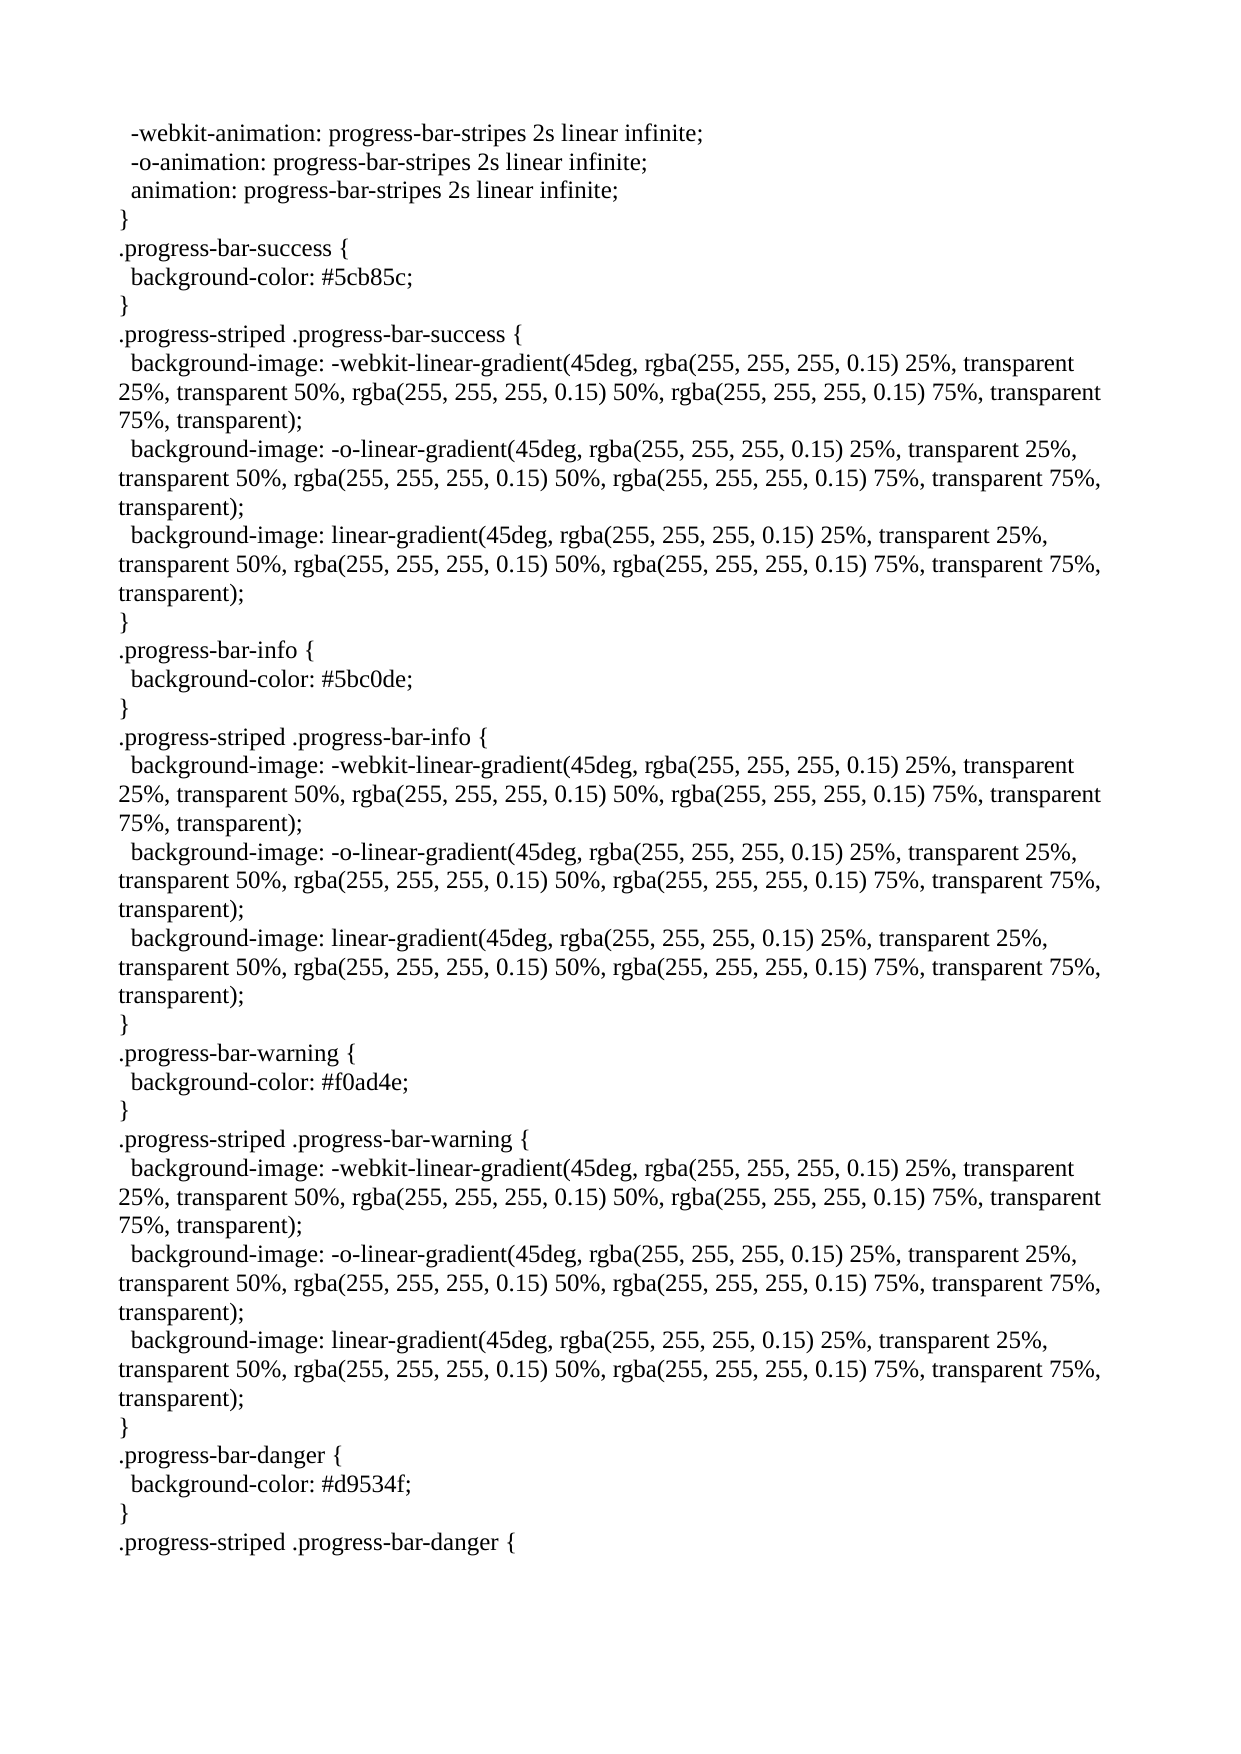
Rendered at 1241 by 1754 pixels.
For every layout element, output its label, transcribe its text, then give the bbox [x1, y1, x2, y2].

text background-color: #5bc0de; [118, 664, 1122, 693]
text background-image: linear-gradient(45deg, rgba(255, 255, 255, 0.15) 25%, transparent 25%, transparent 50%, rgba(255, 255, 255, 0.15) 50%, rgba(255, 255, 255, 0.15) 75%, transparent 75%, transparent); [118, 923, 1122, 1009]
text .progress-bar-danger { [118, 1441, 1122, 1469]
text -o-animation: progress-bar-stripes 2s linear infinite; [118, 147, 1122, 176]
text .progress-striped .progress-bar-success { [118, 319, 1122, 348]
text .progress-bar-info { [118, 636, 1122, 664]
text } [118, 1096, 1122, 1124]
text .progress-striped .progress-bar-danger { [118, 1527, 1122, 1556]
text } [118, 607, 1122, 636]
text } [118, 693, 1122, 722]
text background-image: linear-gradient(45deg, rgba(255, 255, 255, 0.15) 25%, transparent 25%, transparent 50%, rgba(255, 255, 255, 0.15) 50%, rgba(255, 255, 255, 0.15) 75%, transparent 75%, transparent); [118, 1326, 1122, 1412]
text background-image: linear-gradient(45deg, rgba(255, 255, 255, 0.15) 25%, transparent 25%, transparent 50%, rgba(255, 255, 255, 0.15) 50%, rgba(255, 255, 255, 0.15) 75%, transparent 75%, transparent); [118, 521, 1122, 607]
text background-image: -webkit-linear-gradient(45deg, rgba(255, 255, 255, 0.15) 25%, transparent 25%, transparent 50%, rgba(255, 255, 255, 0.15) 50%, rgba(255, 255, 255, 0.15) 75%, transparent 75%, transparent); [118, 348, 1122, 434]
text } [118, 204, 1122, 233]
text .progress-striped .progress-bar-info { [118, 722, 1122, 751]
text background-image: -o-linear-gradient(45deg, rgba(255, 255, 255, 0.15) 25%, transparent 25%, transparent 50%, rgba(255, 255, 255, 0.15) 50%, rgba(255, 255, 255, 0.15) 75%, transparent 75%, transparent); [118, 1239, 1122, 1326]
text .progress-bar-warning { [118, 1038, 1122, 1067]
text } [118, 291, 1122, 319]
text background-color: #d9534f; [118, 1469, 1122, 1498]
text .progress-striped .progress-bar-warning { [118, 1124, 1122, 1153]
text background-color: #f0ad4e; [118, 1067, 1122, 1096]
text } [118, 1498, 1122, 1527]
text background-color: #5cb85c; [118, 262, 1122, 291]
text background-image: -webkit-linear-gradient(45deg, rgba(255, 255, 255, 0.15) 25%, transparent 25%, transparent 50%, rgba(255, 255, 255, 0.15) 50%, rgba(255, 255, 255, 0.15) 75%, transparent 75%, transparent); [118, 1153, 1122, 1239]
text } [118, 1412, 1122, 1441]
text background-image: -o-linear-gradient(45deg, rgba(255, 255, 255, 0.15) 25%, transparent 25%, transparent 50%, rgba(255, 255, 255, 0.15) 50%, rgba(255, 255, 255, 0.15) 75%, transparent 75%, transparent); [118, 837, 1122, 923]
text .progress-bar-success { [118, 233, 1122, 262]
text background-image: -webkit-linear-gradient(45deg, rgba(255, 255, 255, 0.15) 25%, transparent 25%, transparent 50%, rgba(255, 255, 255, 0.15) 50%, rgba(255, 255, 255, 0.15) 75%, transparent 75%, transparent); [118, 751, 1122, 837]
text -webkit-animation: progress-bar-stripes 2s linear infinite; [118, 118, 1122, 147]
text background-image: -o-linear-gradient(45deg, rgba(255, 255, 255, 0.15) 25%, transparent 25%, transparent 50%, rgba(255, 255, 255, 0.15) 50%, rgba(255, 255, 255, 0.15) 75%, transparent 75%, transparent); [118, 434, 1122, 521]
text } [118, 1009, 1122, 1038]
text animation: progress-bar-stripes 2s linear infinite; [118, 176, 1122, 204]
